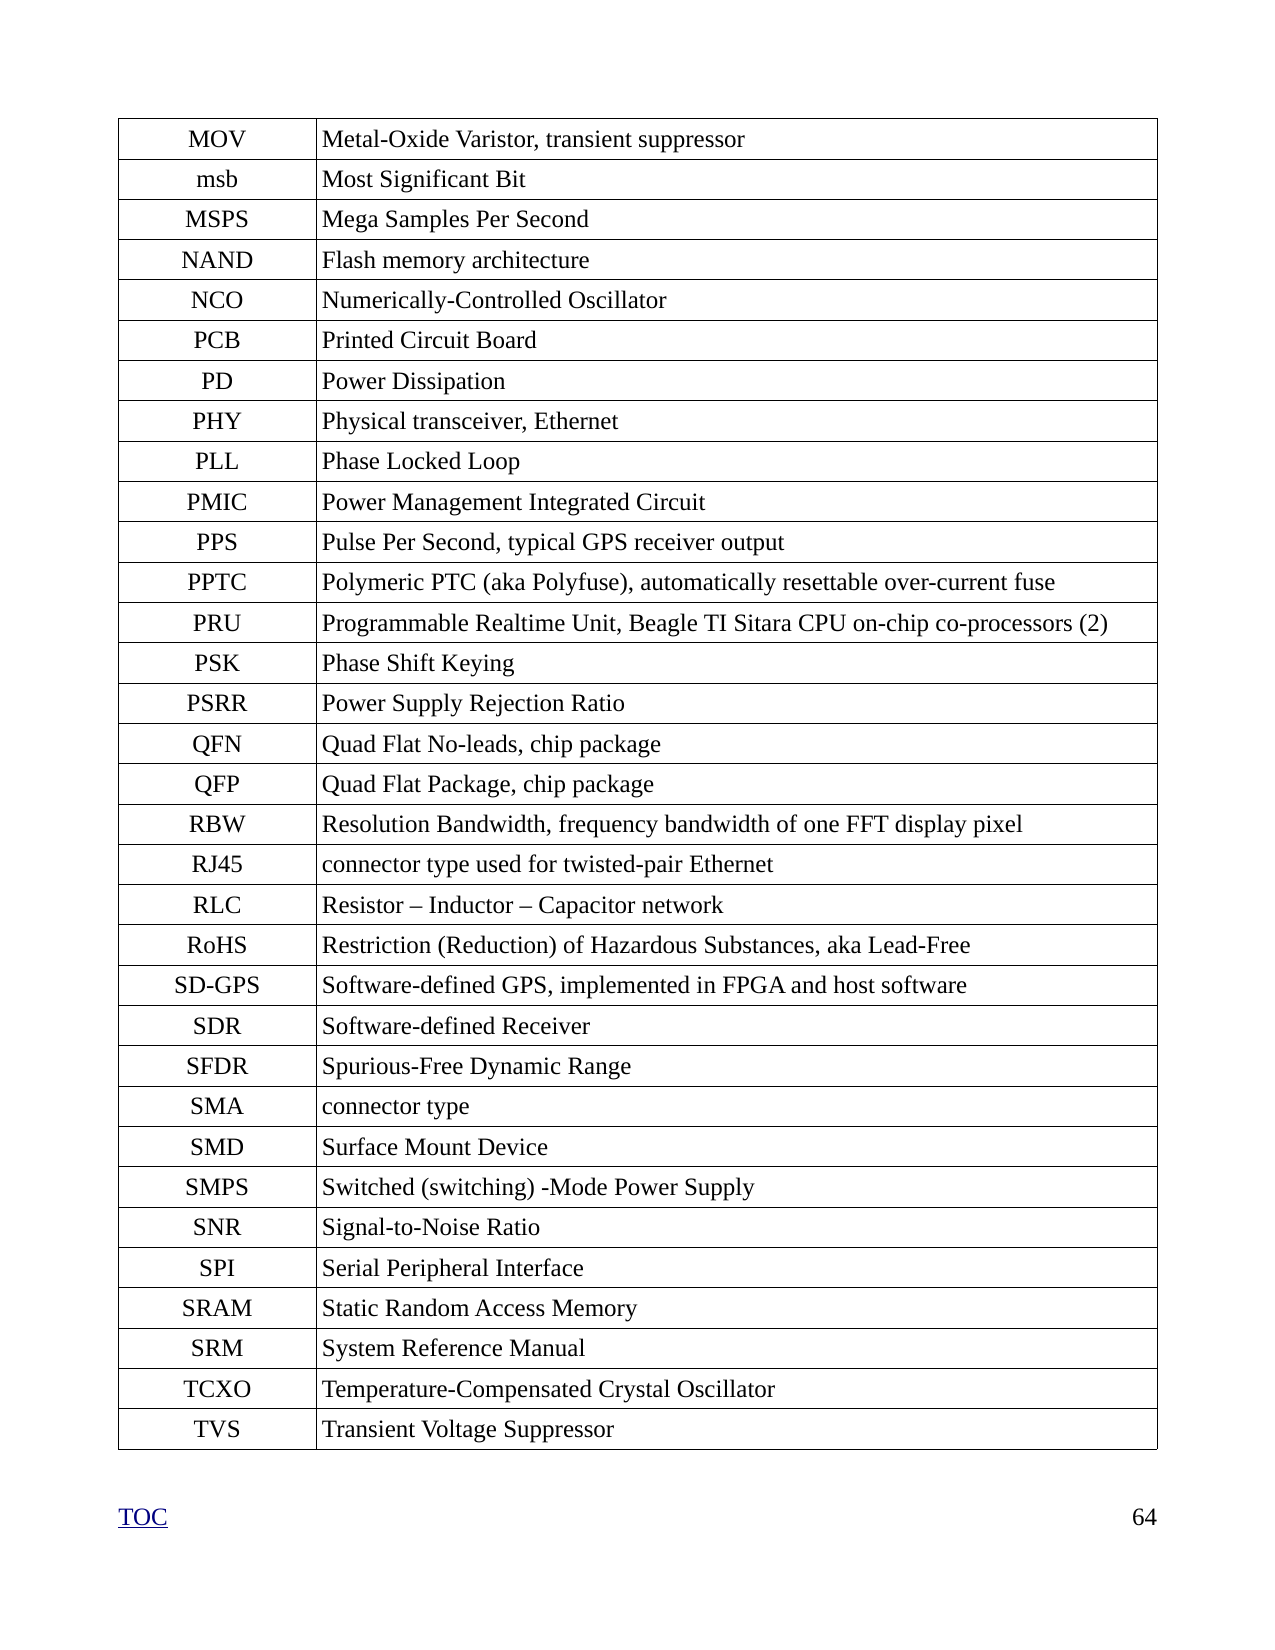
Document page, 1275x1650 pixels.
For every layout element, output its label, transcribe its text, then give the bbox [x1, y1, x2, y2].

table_cell SPI [119, 1248, 316, 1287]
table_cell SRAM [119, 1288, 316, 1327]
table_cell SD-GPS [119, 966, 316, 1005]
table_cell Physical transceiver, Ethernet [317, 401, 1157, 441]
table_cell Most Significant Bit [317, 160, 1157, 199]
table_cell PPTC [119, 563, 316, 602]
table_cell Polymeric PTC (aka Polyfuse), automatically resettable over-current fuse [317, 563, 1157, 602]
table_cell Phase Shift Keying [317, 643, 1157, 682]
table_cell Signal-to-Noise Ratio [317, 1208, 1157, 1247]
table_cell Static Random Access Memory [317, 1288, 1157, 1327]
table_cell Restriction (Reduction) of Hazardous Substances, aka Lead-Free [317, 925, 1157, 965]
table_cell PHY [119, 401, 316, 441]
table_cell Programmable Realtime Unit, Beagle TI Sitara CPU on-chip co-processors (2) [317, 603, 1157, 642]
table_cell RBW [119, 805, 316, 844]
table_cell Quad Flat Package, chip package [317, 764, 1157, 803]
table_cell Resistor – Inductor – Capacitor network [317, 885, 1157, 924]
table_cell connector type used for twisted-pair Ethernet [317, 845, 1157, 884]
table_cell PCB [119, 321, 316, 360]
table_cell SRM [119, 1329, 316, 1368]
table_cell PLL [119, 442, 316, 481]
table_cell Power Supply Rejection Ratio [317, 684, 1157, 723]
table_cell RoHS [119, 925, 316, 965]
table_cell NCO [119, 280, 316, 320]
table_cell Mega Samples Per Second [317, 200, 1157, 239]
table_cell PRU [119, 603, 316, 642]
table_cell QFP [119, 764, 316, 803]
table_cell Power Dissipation [317, 361, 1157, 400]
table_cell SNR [119, 1208, 316, 1247]
table_cell Pulse Per Second, typical GPS receiver output [317, 522, 1157, 562]
table_cell PD [119, 361, 316, 400]
table_cell RJ45 [119, 845, 316, 884]
table_cell Transient Voltage Suppressor [317, 1409, 1157, 1448]
table_cell Temperature-Compensated Crystal Oscillator [317, 1369, 1157, 1408]
table_cell PSK [119, 643, 316, 682]
table_cell SMD [119, 1127, 316, 1166]
table_cell TVS [119, 1409, 316, 1448]
table_cell MOV [119, 119, 316, 158]
table_cell PMIC [119, 482, 316, 521]
table_cell SMPS [119, 1167, 316, 1207]
table_cell Surface Mount Device [317, 1127, 1157, 1166]
table_cell PSRR [119, 684, 316, 723]
table_cell SFDR [119, 1046, 316, 1086]
table_cell Serial Peripheral Interface [317, 1248, 1157, 1287]
table_cell Spurious-Free Dynamic Range [317, 1046, 1157, 1086]
table_cell TCXO [119, 1369, 316, 1408]
table_cell Flash memory architecture [317, 240, 1157, 279]
table_cell Quad Flat No-leads, chip package [317, 724, 1157, 763]
table_cell RLC [119, 885, 316, 924]
table_cell Switched (switching) -Mode Power Supply [317, 1167, 1157, 1207]
table_cell PPS [119, 522, 316, 562]
table_cell Numerically-Controlled Oscillator [317, 280, 1157, 320]
table_cell SMA [119, 1087, 316, 1126]
table_cell Phase Locked Loop [317, 442, 1157, 481]
table_cell Printed Circuit Board [317, 321, 1157, 360]
table_cell MSPS [119, 200, 316, 239]
table_cell Power Management Integrated Circuit [317, 482, 1157, 521]
table_cell msb [119, 160, 316, 199]
table_cell QFN [119, 724, 316, 763]
table_cell Metal-Oxide Varistor, transient suppressor [317, 119, 1157, 158]
table_cell SDR [119, 1006, 316, 1045]
table_cell NAND [119, 240, 316, 279]
table_cell Software-defined Receiver [317, 1006, 1157, 1045]
table_cell connector type [317, 1087, 1157, 1126]
table_cell Software-defined GPS, implemented in FPGA and host software [317, 966, 1157, 1005]
table_cell Resolution Bandwidth, frequency bandwidth of one FFT display pixel [317, 805, 1157, 844]
table_cell System Reference Manual [317, 1329, 1157, 1368]
